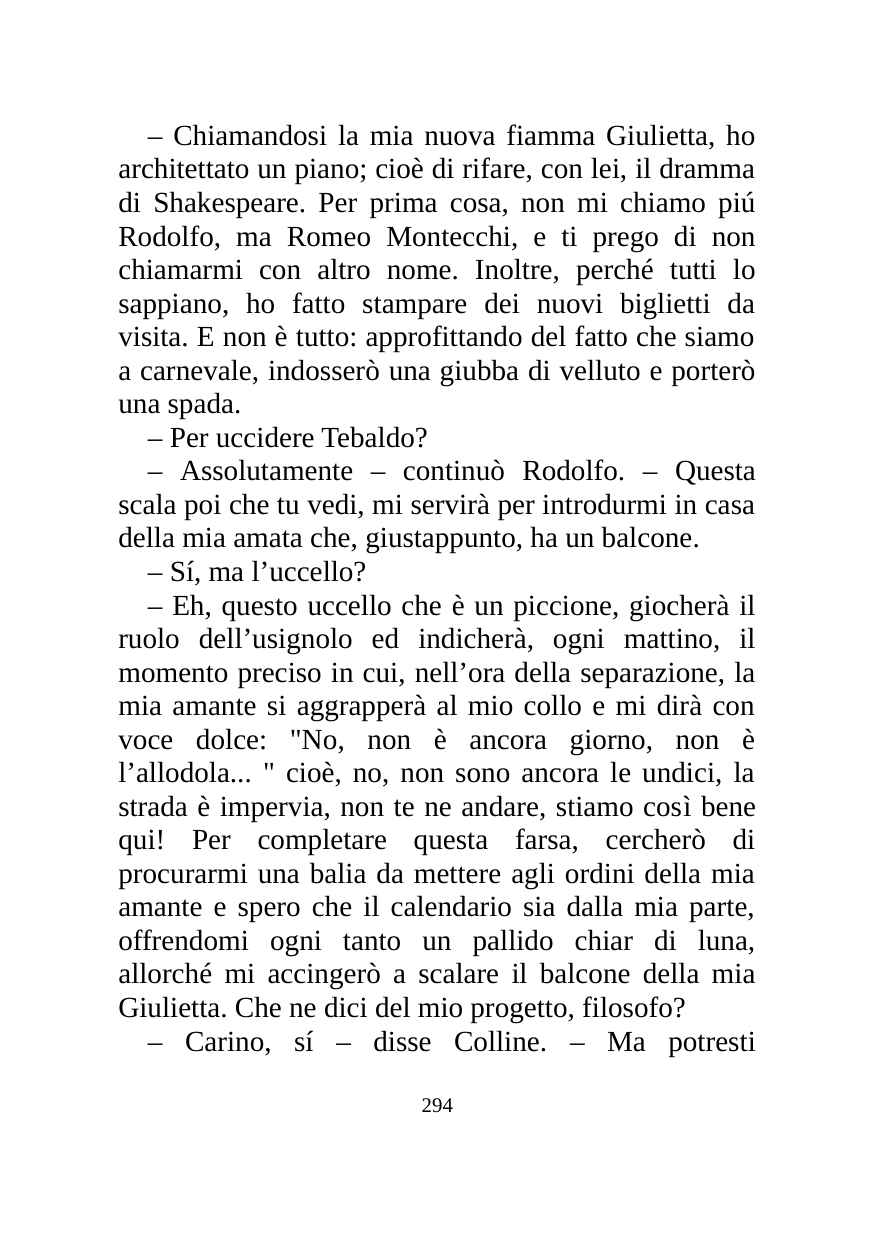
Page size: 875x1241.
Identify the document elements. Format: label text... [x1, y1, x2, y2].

text ‒ Per uccidere Tebaldo? [118, 420, 756, 453]
text ‒ Chiamandosi la mia nuova fiamma Giulietta, ho architettato un piano; cioè di rifare, con lei, il dramma di Shakespeare. Per prima cosa, non mi chiamo piú Rodolfo, ma Romeo Montecchi, e ti prego di non chiamarmi con altro nome. Inoltre, perché tutti lo sappiano, ho fatto stampare dei nuovi biglietti da visita. E non è tutto: approfittando del fatto che siamo a carnevale, indosserò una giubba di velluto e porterò una spada. [118, 118, 756, 420]
text ‒ Sí, ma l’uccello? [118, 554, 756, 588]
text ‒ Eh, questo uccello che è un piccione, giocherà il ruolo dell’usignolo ed indicherà, ogni mattino, il momento preciso in cui, nell’ora della separazione, la mia amante si aggrapperà al mio collo e mi dirà con voce dolce: "No, non è ancora giorno, non è l’allodola... " cioè, no, non sono ancora le undici, la strada è impervia, non te ne andare, stiamo così bene qui! Per completare questa farsa, cercherò di procurarmi una balia da mettere agli ordini della mia amante e spero che il calendario sia dalla mia parte, offrendomi ogni tanto un pallido chiar di luna, allorché mi accingerò a scalare il balcone della mia Giulietta. Che ne dici del mio progetto, filosofo? [118, 588, 756, 1024]
text ‒ Assolutamente ‒ continuò Rodolfo. ‒ Questa scala poi che tu vedi, mi servirà per introdurmi in casa della mia amata che, giustappunto, ha un balcone. [118, 453, 756, 554]
text ‒ Carino, sí ‒ disse Colline. ‒ Ma potresti [118, 1024, 756, 1057]
